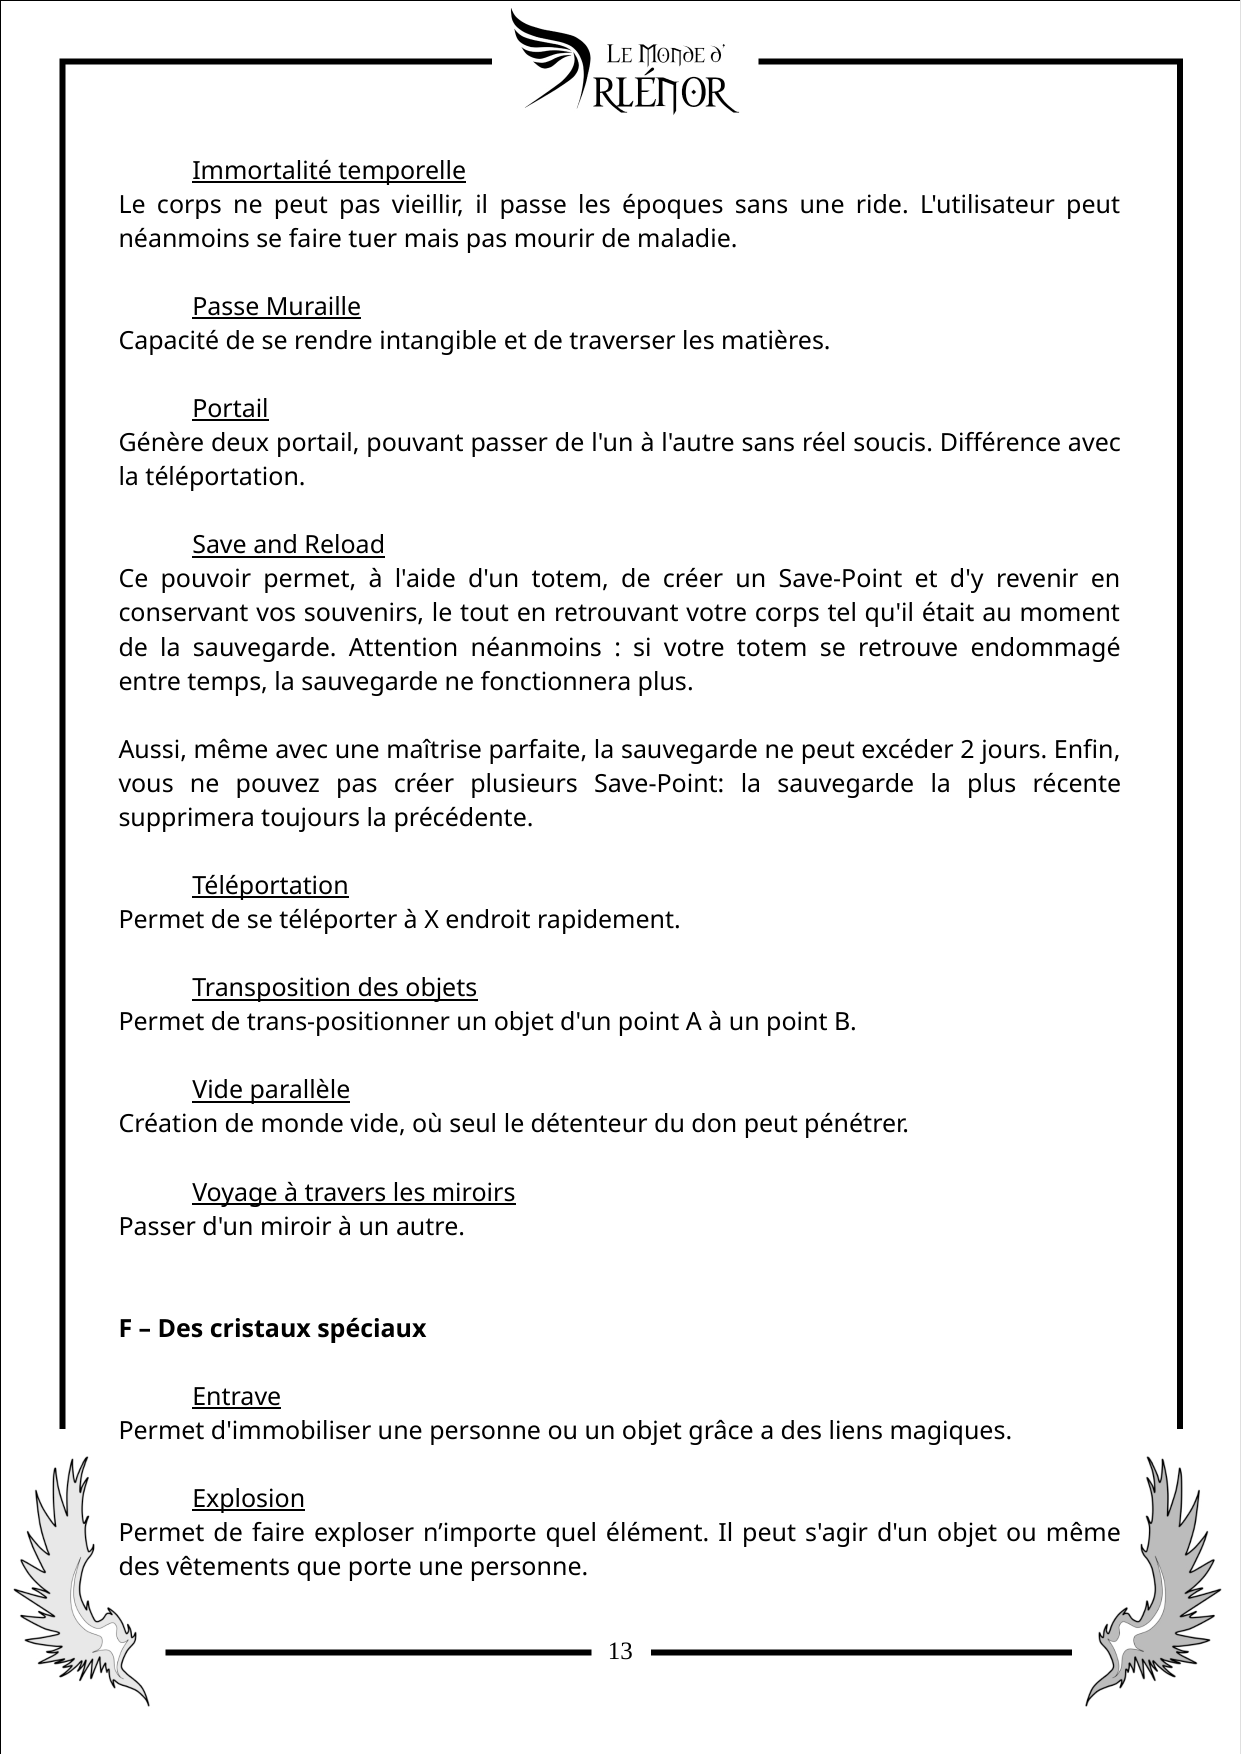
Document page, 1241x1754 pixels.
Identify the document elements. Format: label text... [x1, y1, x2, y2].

text Génère deux portail, pouvant passer de l'un à l'autre sans réel soucis. Différence avec la téléportation. [118, 425, 1122, 493]
picture [1, 1, 1240, 1754]
text Vide parallèle [118, 1072, 1122, 1106]
text Save and Reload [118, 527, 1122, 561]
text Passe Muraille [118, 288, 1122, 323]
text Immortalité temporelle [118, 152, 1122, 186]
text Passer d'un miroir à un autre. [118, 1208, 1122, 1242]
text Le corps ne peut pas vieillir, il passe les époques sans une ride. L'utilisateur peut néanmoins se faire tuer mais pas mourir de maladie. [118, 186, 1122, 254]
text Aussi, même avec une maîtrise parfaite, la sauvegarde ne peut excéder 2 jours. Enfin, vous ne pouvez pas créer plusieurs Save-Point: la sauvegarde la plus récente supprimera toujours la précédente. [118, 731, 1122, 833]
text Voyage à travers les miroirs [118, 1174, 1122, 1208]
text Capacité de se rendre intangible et de traverser les matières. [118, 323, 1122, 357]
text Permet d'immobiliser une personne ou un objet grâce a des liens magiques. [118, 1413, 1122, 1447]
text Ce pouvoir permet, à l'aide d'un totem, de créer un Save-Point et d'y revenir en conservant vos souvenirs, le tout en retrouvant votre corps tel qu'il était au moment de la sauvegarde. Attention néanmoins : si votre totem se retrouve endommagé entre temps, la sauvegarde ne fonctionnera plus. [118, 561, 1122, 697]
text Explosion [118, 1481, 1122, 1515]
text F – Des cristaux spéciaux [118, 1310, 1122, 1344]
text Création de monde vide, où seul le détenteur du don peut pénétrer. [118, 1106, 1122, 1140]
text Portail [118, 391, 1122, 425]
text Transposition des objets [118, 970, 1122, 1004]
text Permet de trans-positionner un objet d'un point A à un point B. [118, 1004, 1122, 1038]
text Téléportation [118, 868, 1122, 902]
text Permet de se téléporter à X endroit rapidement. [118, 902, 1122, 936]
text Entrave [118, 1378, 1122, 1413]
text Permet de faire exploser n’importe quel élément. Il peut s'agir d'un objet ou même des vêtements que porte une personne. [118, 1515, 1122, 1583]
